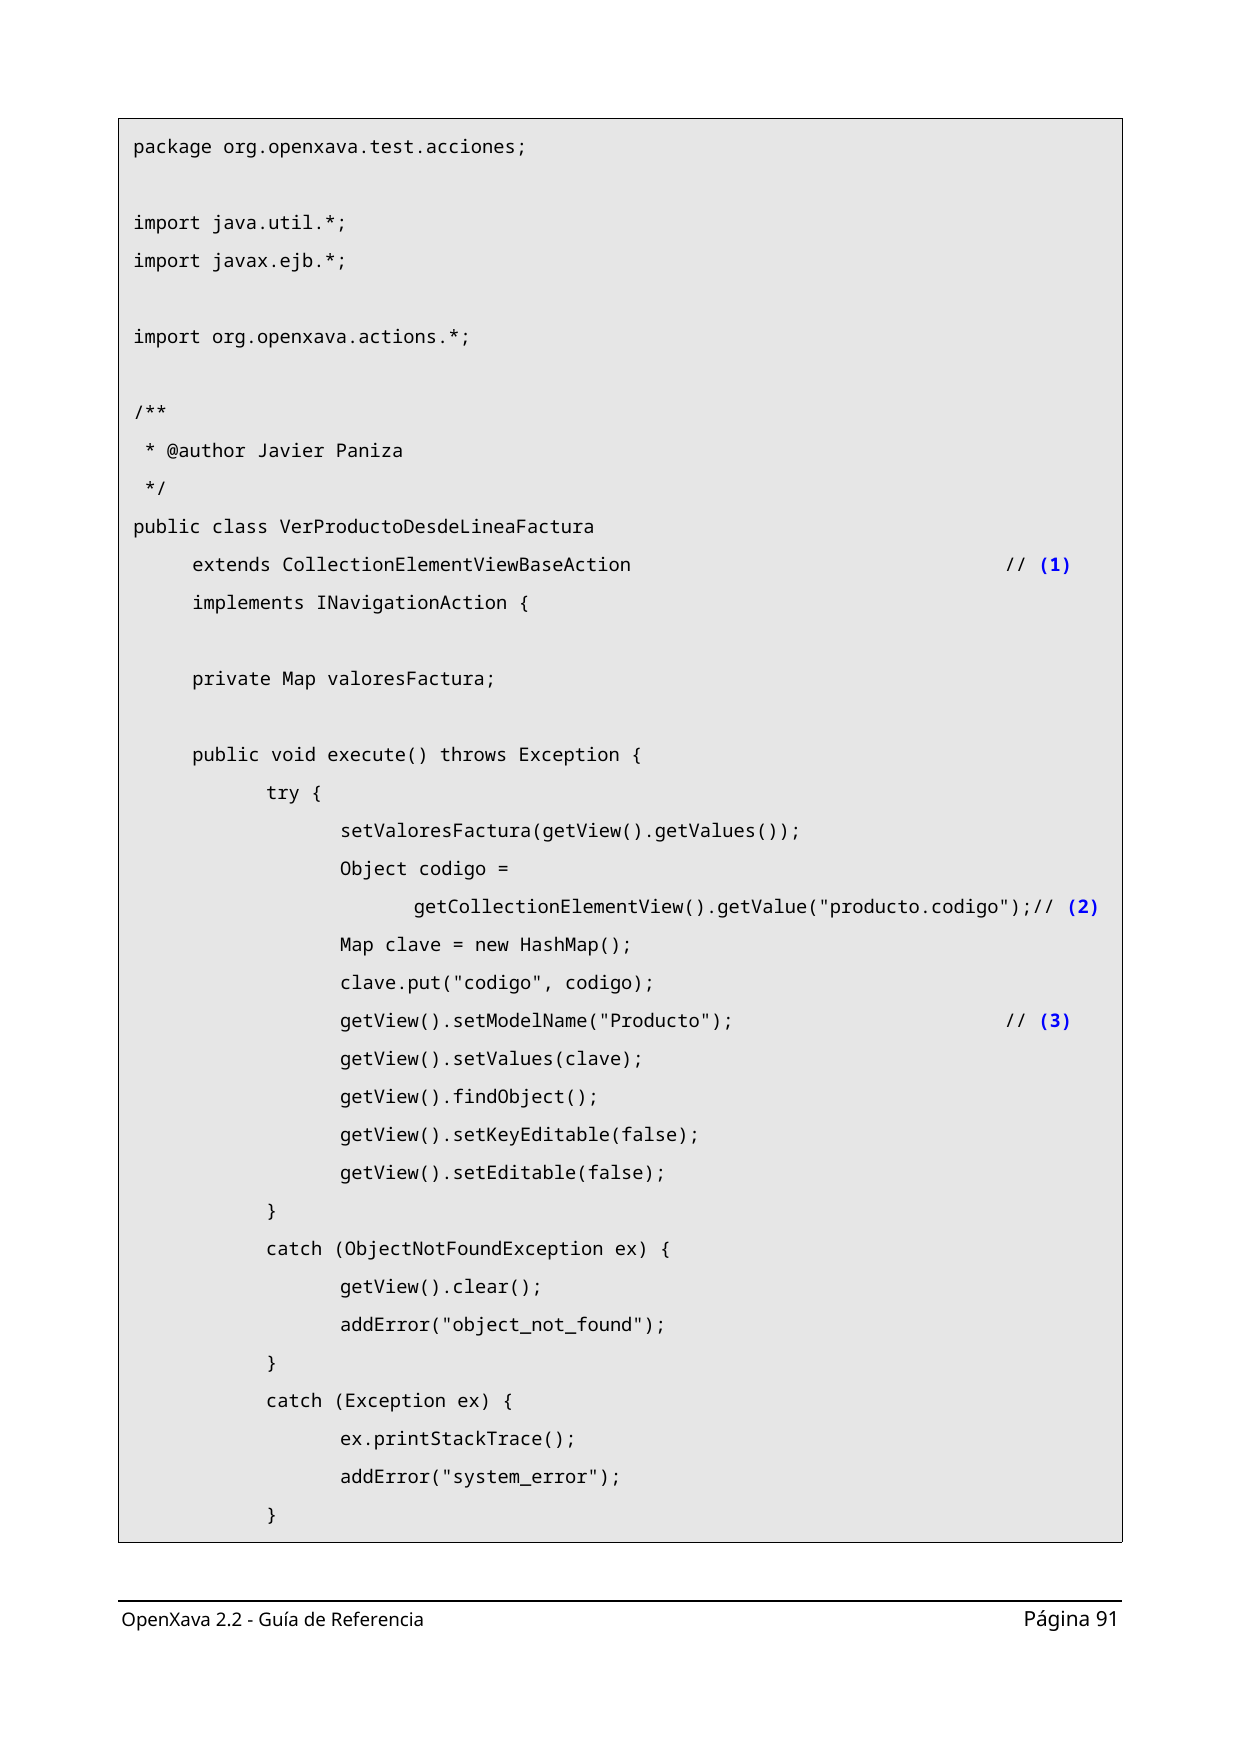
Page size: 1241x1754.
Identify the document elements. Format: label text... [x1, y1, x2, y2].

text try { [119, 764, 1122, 802]
text implements INavigationAction { [119, 574, 1122, 612]
text getView().setEditable(false); [119, 1145, 1122, 1183]
text getView().findObject(); [119, 1069, 1122, 1107]
text package org.openxava.test.acciones; [119, 119, 1122, 156]
text import java.util.*; [119, 194, 1122, 232]
text setValoresFactura(getView().getValues()); [119, 802, 1122, 841]
text getView().setValues(clave); [119, 1031, 1122, 1069]
text public class VerProductoDesdeLineaFactura [119, 498, 1122, 536]
text catch (ObjectNotFoundException ex) { [119, 1221, 1122, 1259]
text getView().setModelName("Producto"); // (3) [119, 993, 1122, 1031]
text } [119, 1335, 1122, 1373]
text /** [119, 384, 1122, 422]
text private Map valoresFactura; [119, 650, 1122, 688]
text catch (Exception ex) { [119, 1373, 1122, 1411]
text import org.openxava.actions.*; [119, 308, 1122, 346]
text addError("system_error"); [119, 1449, 1122, 1487]
text getView().clear(); [119, 1259, 1122, 1297]
text clave.put("codigo", codigo); [119, 954, 1122, 993]
text } [119, 1183, 1122, 1221]
text Object codigo = [119, 841, 1122, 878]
text getCollectionElementView().getValue("producto.codigo");// (2) [119, 878, 1122, 917]
text ex.printStackTrace(); [119, 1411, 1122, 1449]
text extends CollectionElementViewBaseAction // (1) [119, 536, 1122, 574]
text import javax.ejb.*; [119, 232, 1122, 270]
text public void execute() throws Exception { [119, 726, 1122, 764]
text getView().setKeyEditable(false); [119, 1107, 1122, 1145]
text */ [119, 460, 1122, 498]
text } [119, 1487, 1122, 1542]
text addError("object_not_found"); [119, 1297, 1122, 1335]
text Map clave = new HashMap(); [119, 917, 1122, 954]
text * @author Javier Paniza [119, 422, 1122, 460]
